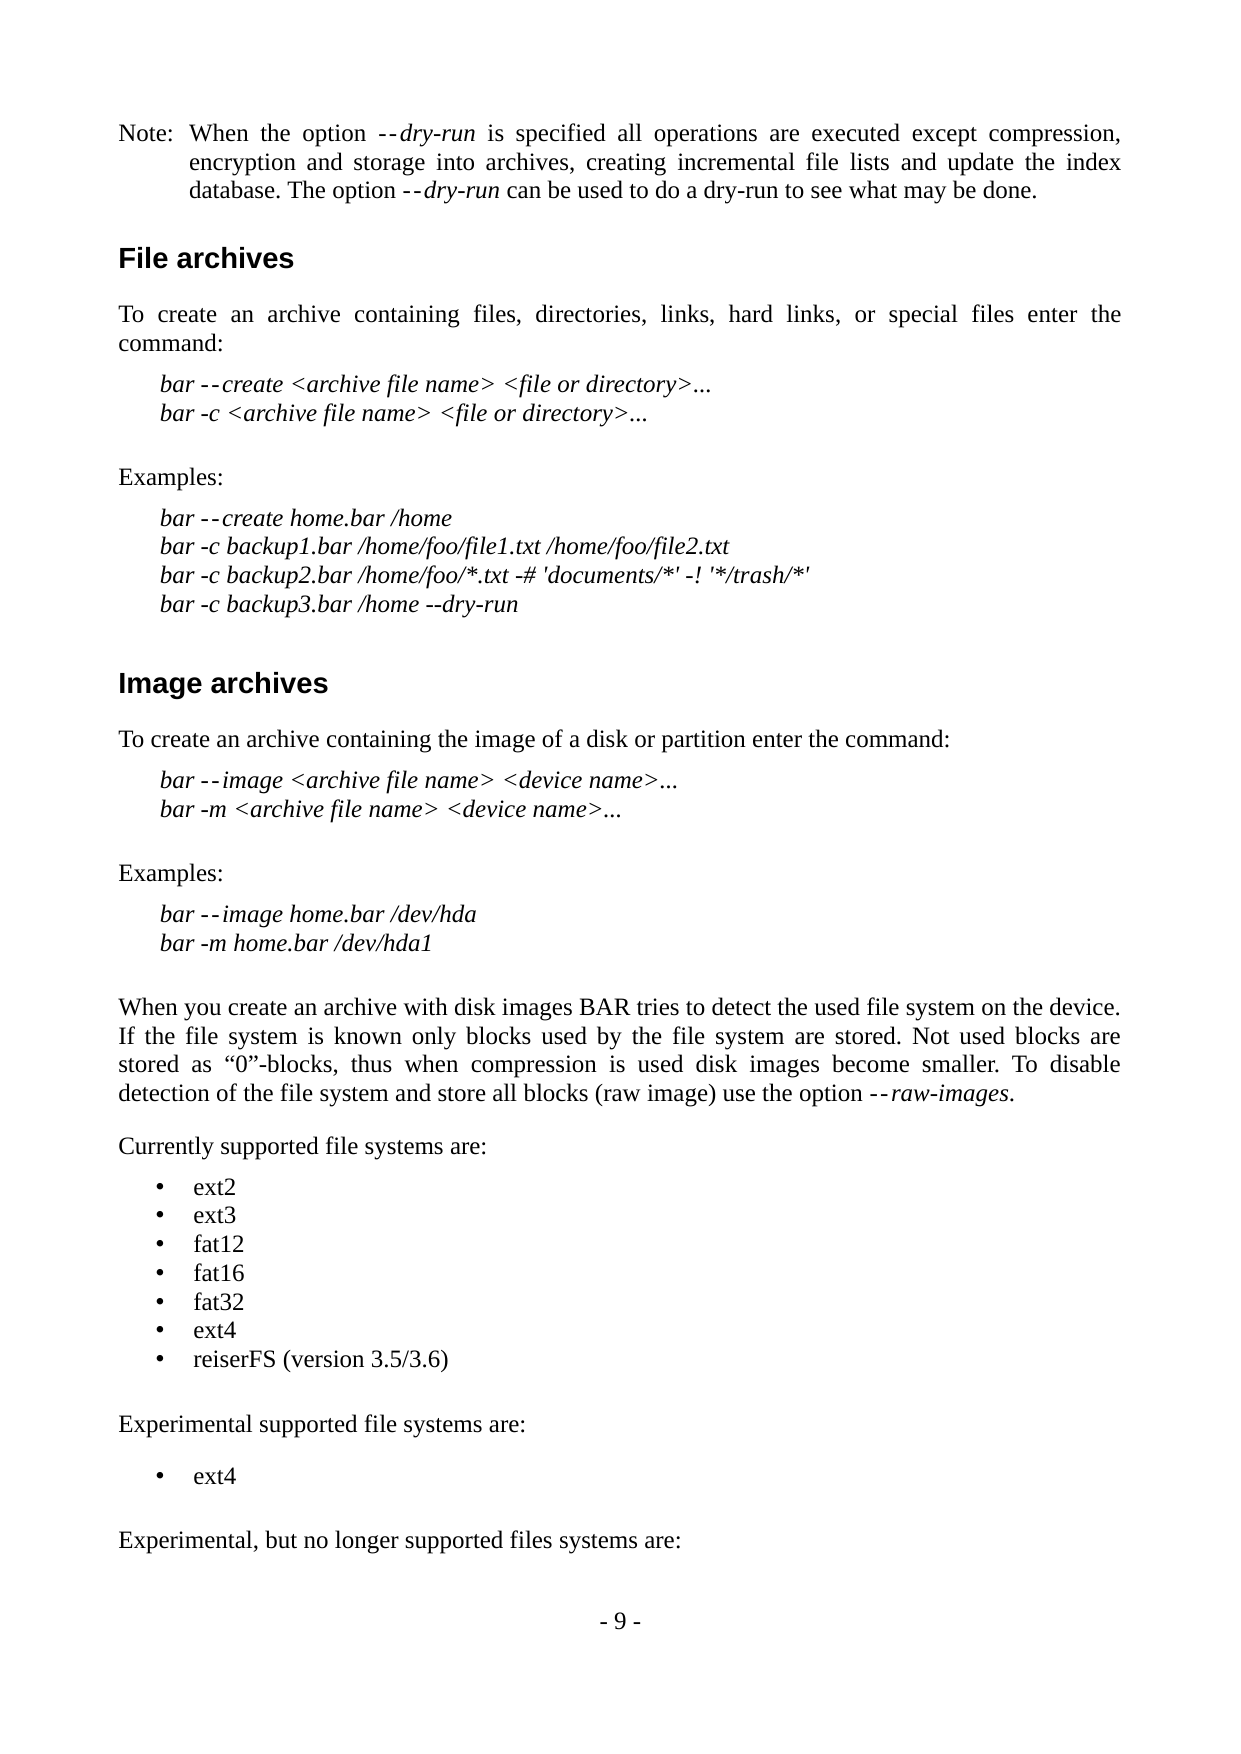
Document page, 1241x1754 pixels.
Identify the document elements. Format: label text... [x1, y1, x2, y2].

list reiserFS (version 3.5/3.6) [156, 1344, 1122, 1373]
text Examples: [118, 462, 1122, 491]
list ext3 [156, 1201, 1122, 1229]
list fat16 [156, 1258, 1122, 1287]
text bar ‑‑image <archive file name> <device name>... [159, 765, 1122, 794]
text Currently supported file systems are: [118, 1131, 1122, 1160]
list ext4 [156, 1316, 1122, 1344]
text Examples: [118, 858, 1122, 887]
text bar -c backup2.bar /home/foo/*.txt -# 'documents/*' -! '*/trash/*' [159, 560, 1122, 589]
text Experimental, but no longer supported files systems are: [118, 1526, 1122, 1554]
text bar ‑‑create home.bar /home [159, 503, 1122, 531]
subtitle Image archives [118, 666, 1122, 700]
text To create an archive containing the image of a disk or partition enter the command: [118, 724, 1122, 753]
text bar -m <archive file name> <device name>... [159, 794, 1122, 823]
text bar -c backup1.bar /home/foo/file1.txt /home/foo/file2.txt [159, 531, 1122, 560]
list fat12 [156, 1229, 1122, 1258]
list ext4 [156, 1461, 1122, 1490]
text bar -c backup3.bar /home --dry-run [159, 589, 1122, 618]
text Experimental supported file systems are: [118, 1409, 1122, 1437]
text bar ‑‑create <archive file name> <file or directory>... [159, 369, 1122, 398]
text Note: When the option ‑‑dry-run is specified all operations are executed except compression, encryption and storage into archives, creating incremental file lists and update the index database. The option ‑‑dry-run can be used to do a dry-run to see what may be done. [118, 118, 1122, 204]
text bar ‑‑image home.bar /dev/hda [159, 899, 1122, 928]
text bar -c <archive file name> <file or directory>... [159, 398, 1122, 426]
list ext2 [156, 1172, 1122, 1201]
list fat32 [156, 1287, 1122, 1316]
subtitle File archives [118, 241, 1122, 275]
text When you create an archive with disk images BAR tries to detect the used file system on the device. If the file system is known only blocks used by the file system are stored. Not used blocks are stored as “0”-blocks, thus when compression is used disk images become smaller. To disable detection of the file system and store all blocks (raw image) use the option ‑‑raw-images. [118, 992, 1122, 1107]
text bar -m home.bar /dev/hda1 [159, 928, 1122, 956]
text To create an archive containing files, directories, links, hard links, or special files enter the command: [118, 299, 1122, 357]
